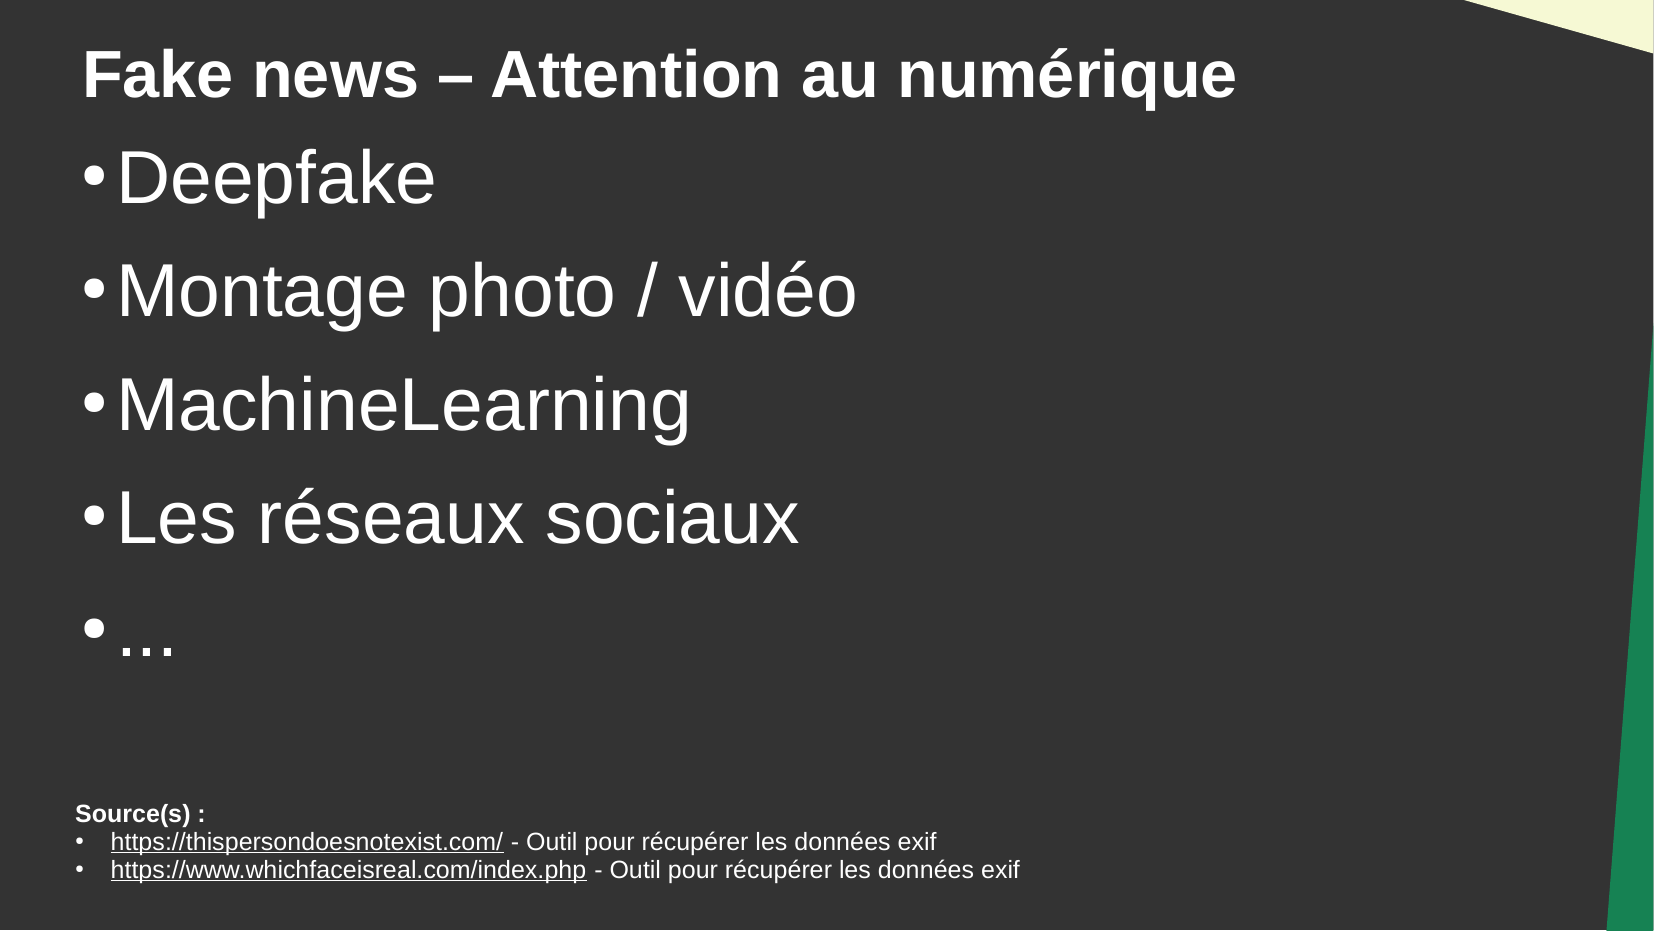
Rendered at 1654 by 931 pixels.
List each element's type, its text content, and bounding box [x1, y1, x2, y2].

text_box Source(s) : https://thispersondoesnotexist.com/ - Outil pour récupérer les données exif https://www.whichfaceisreal.com/index.php - Outil pour récupérer les données exif [60, 792, 1546, 919]
title Fake news – Attention au numérique [82, 37, 1619, 112]
text_box [1606, 316, 1654, 931]
list Deepfake Montage photo / vidéo MachineLearning Les réseaux sociaux ... [80, 135, 1560, 762]
text_box [1463, 0, 1654, 54]
